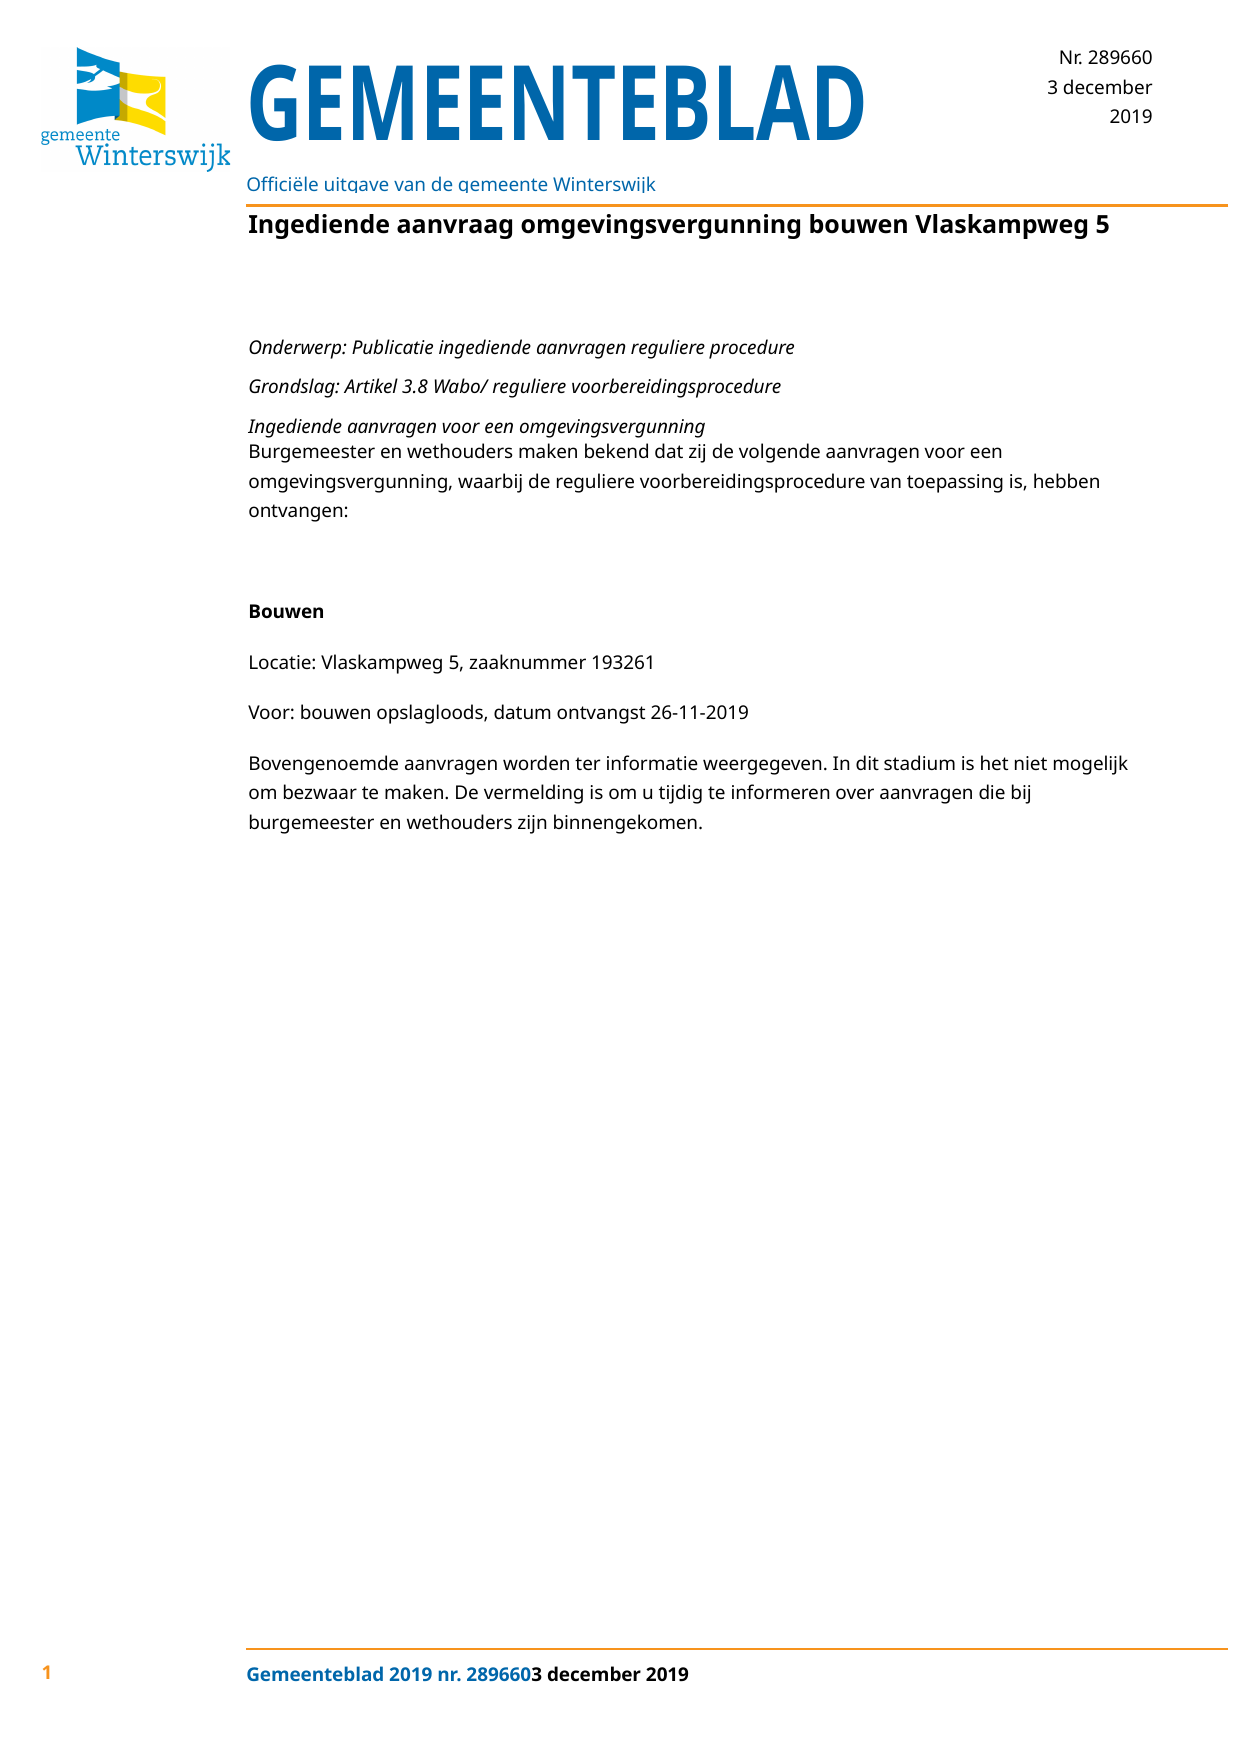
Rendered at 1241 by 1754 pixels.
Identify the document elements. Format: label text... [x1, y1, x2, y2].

text Voor: bouwen opslagloods, datum ontvangst 26-11-2019 [248, 699, 1152, 725]
text Onderwerp: Publicatie ingediende aanvragen reguliere procedure [248, 334, 1152, 360]
text Burgemeester en wethouders maken bekend dat zij de volgende aanvragen voor een omgevingsvergunning, waarbij de reguliere voorbereidingsprocedure van toepassing is, hebben ontvangen: [248, 438, 1152, 523]
picture [225, 153, 231, 162]
text Grondslag: Artikel 3.8 Wabo/ reguliere voorbereidingsprocedure [248, 373, 1152, 399]
text Bovengenoemde aanvragen worden ter informatie weergegeven. In dit stadium is het niet mogelijk om bezwaar te maken. De vermelding is om u tijdig te informeren over aanvragen die bij burgemeester en wethouders zijn binnengekomen. [248, 750, 1152, 835]
text Ingediende aanvragen voor een omgevingsvergunning [248, 413, 1152, 438]
text Locatie: Vlaskampweg 5, zaaknummer 193261 [248, 649, 1152, 675]
picture [41, 47, 231, 172]
text Ingediende aanvraag omgevingsvergunning bouwen Vlaskampweg 5 [248, 207, 1152, 241]
text Bouwen [248, 598, 1152, 624]
